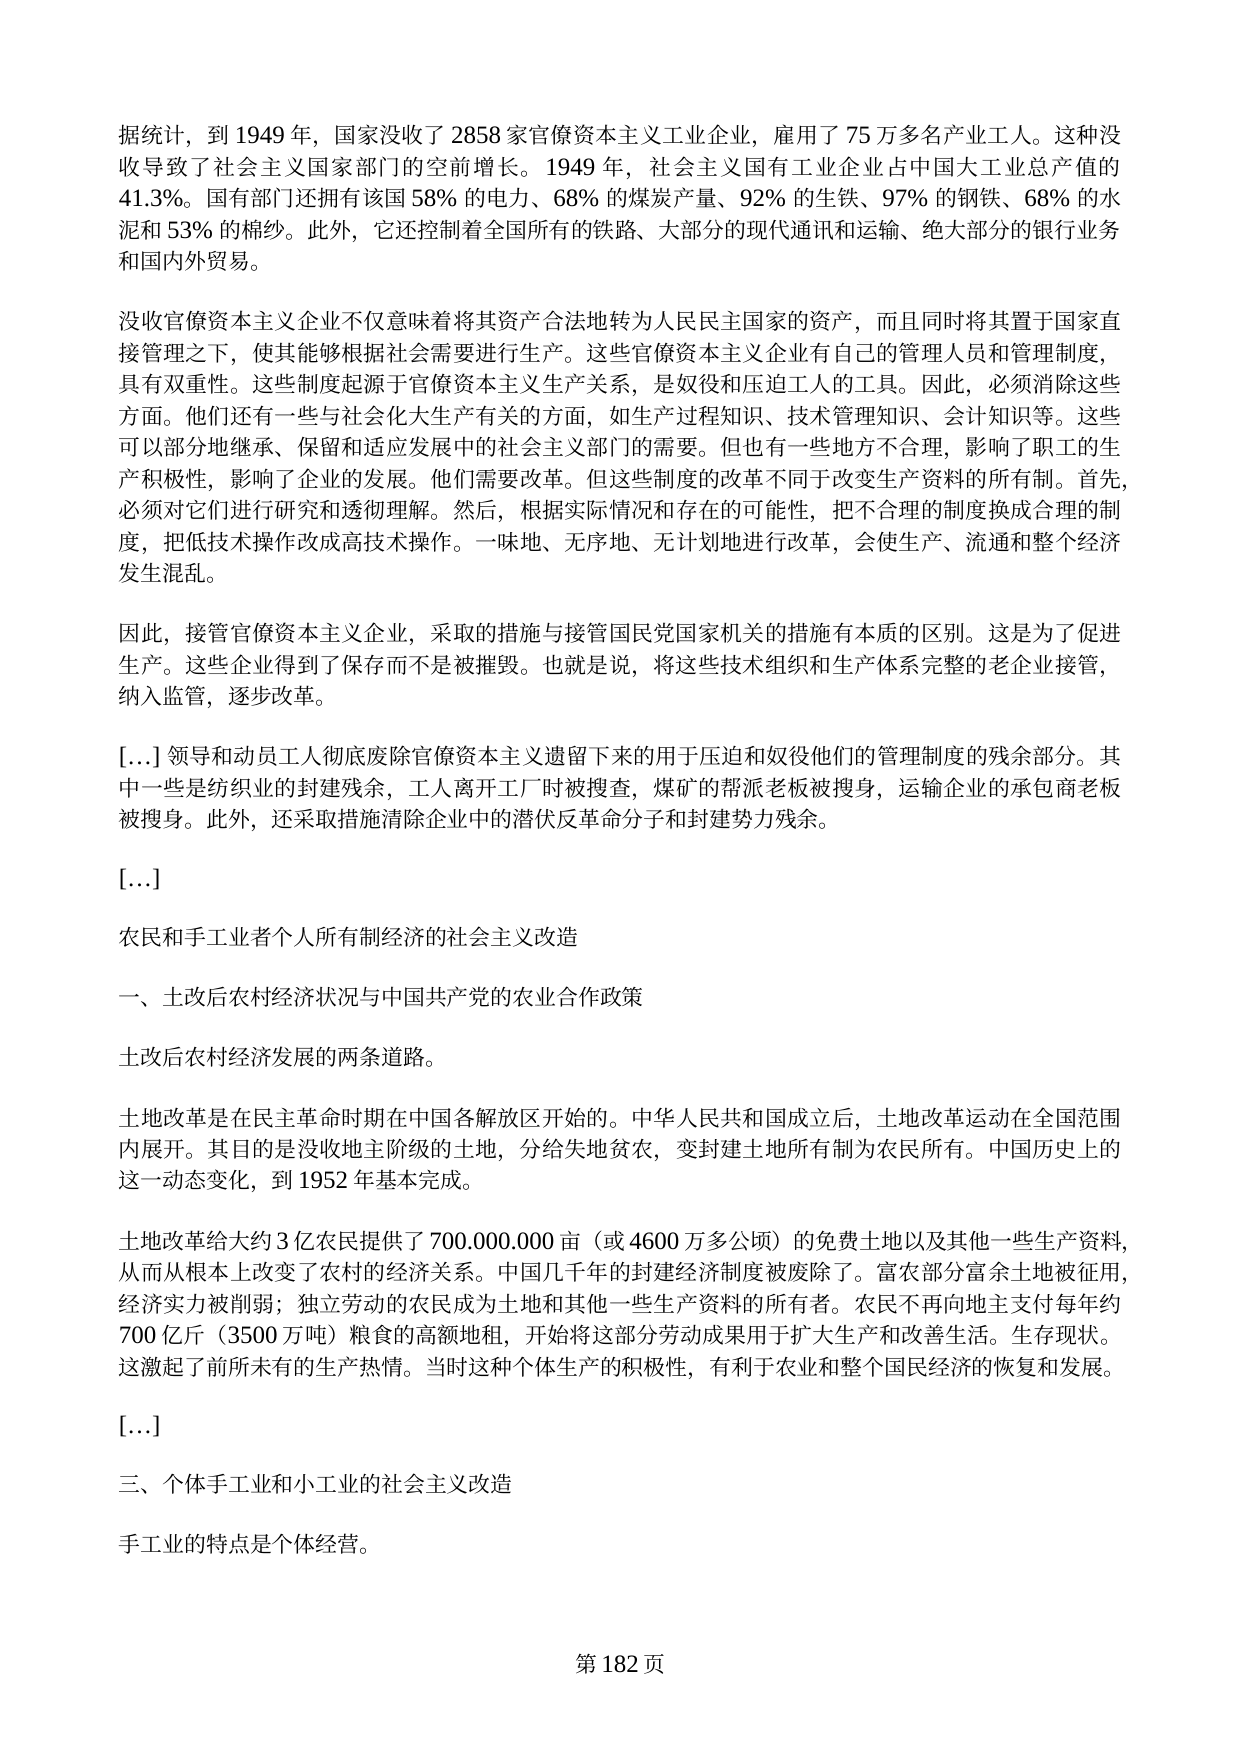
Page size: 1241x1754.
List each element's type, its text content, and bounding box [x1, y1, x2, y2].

text […] [118, 1410, 1122, 1439]
text 因此，接管官僚资本主义企业，采取的措施与接管国民党国家机关的措施有本质的区别。这是为了促进生产。这些企业得到了保存而不是被摧毁。也就是说，将这些技术组织和生产体系完整的老企业接管，纳入监管，逐步改革。 [118, 616, 1122, 711]
text 农民和手工业者个人所有制经济的社会主义改造 [118, 920, 1122, 952]
text 没收官僚资本主义企业不仅意味着将其资产合法地转为人民民主国家的资产，而且同时将其置于国家直接管理之下，使其能够根据社会需要进行生产。这些官僚资本主义企业有自己的管理人员和管理制度，具有双重性。这些制度起源于官僚资本主义生产关系，是奴役和压迫工人的工具。因此，必须消除这些方面。他们还有一些与社会化大生产有关的方面，如生产过程知识、技术管理知识、会计知识等。这些可以部分地继承、保留和适应发展中的社会主义部门的需要。但也有一些地方不合理，影响了职工的生产积极性，影响了企业的发展。他们需要改革。但这些制度的改革不同于改变生产资料的所有制。首先，必须对它们进行研究和透彻理解。然后，根据实际情况和存在的可能性，把不合理的制度换成合理的制度，把低技术操作改成高技术操作。一味地、无序地、无计划地进行改革，会使生产、流通和整个经济发生混乱。 [118, 304, 1122, 588]
text […] 领导和动员工人彻底废除官僚资本主义遗留下来的用于压迫和奴役他们的管理制度的残余部分。其中一些是纺织业的封建残余，工人离开工厂时被搜查，煤矿的帮派老板被搜身，运输企业的承包商老板被搜身。此外，还采取措施清除企业中的潜伏反革命分子和封建势力残余。 [118, 739, 1122, 834]
text 手工业的特点是个体经营。 [118, 1528, 1122, 1559]
text 据统计，到1949年，国家没收了2858家官僚资本主义工业企业，雇用了75万多名产业工人。这种没收导致了社会主义国家部门的空前增长。1949年，社会主义国有工业企业占中国大工业总产值的41.3%。国有部门还拥有该国58% 的电力、68% 的煤炭产量、92% 的生铁、97% 的钢铁、68% 的水泥和53% 的棉纱。此外，它还控制着全国所有的铁路、大部分的现代通讯和运输、绝大部分的银行业务和国内外贸易。 [118, 118, 1122, 276]
text […] [118, 863, 1122, 891]
text 土地改革是在民主革命时期在中国各解放区开始的。中华人民共和国成立后，土地改革运动在全国范围内展开。其目的是没收地主阶级的土地，分给失地贫农，变封建土地所有制为农民所有。中国历史上的这一动态变化，到1952年基本完成。 [118, 1101, 1122, 1195]
text 一、土改后农村经济状况与中国共产党的农业合作政策 [118, 980, 1122, 1012]
text 土改后农村经济发展的两条道路。 [118, 1041, 1122, 1072]
text 土地改革给大约3亿农民提供了700.000.000亩（或4600万多公顷）的免费土地以及其他一些生产资料，从而从根本上改变了农村的经济关系。中国几千年的封建经济制度被废除了。富农部分富余土地被征用，经济实力被削弱；独立劳动的农民成为土地和其他一些生产资料的所有者。农民不再向地主支付每年约700亿斤（3500万吨）粮食的高额地租，开始将这部分劳动成果用于扩大生产和改善生活。生存现状。这激起了前所未有的生产热情。当时这种个体生产的积极性，有利于农业和整个国民经济的恢复和发展。 [118, 1224, 1122, 1381]
text 三、个体手工业和小工业的社会主义改造 [118, 1467, 1122, 1499]
